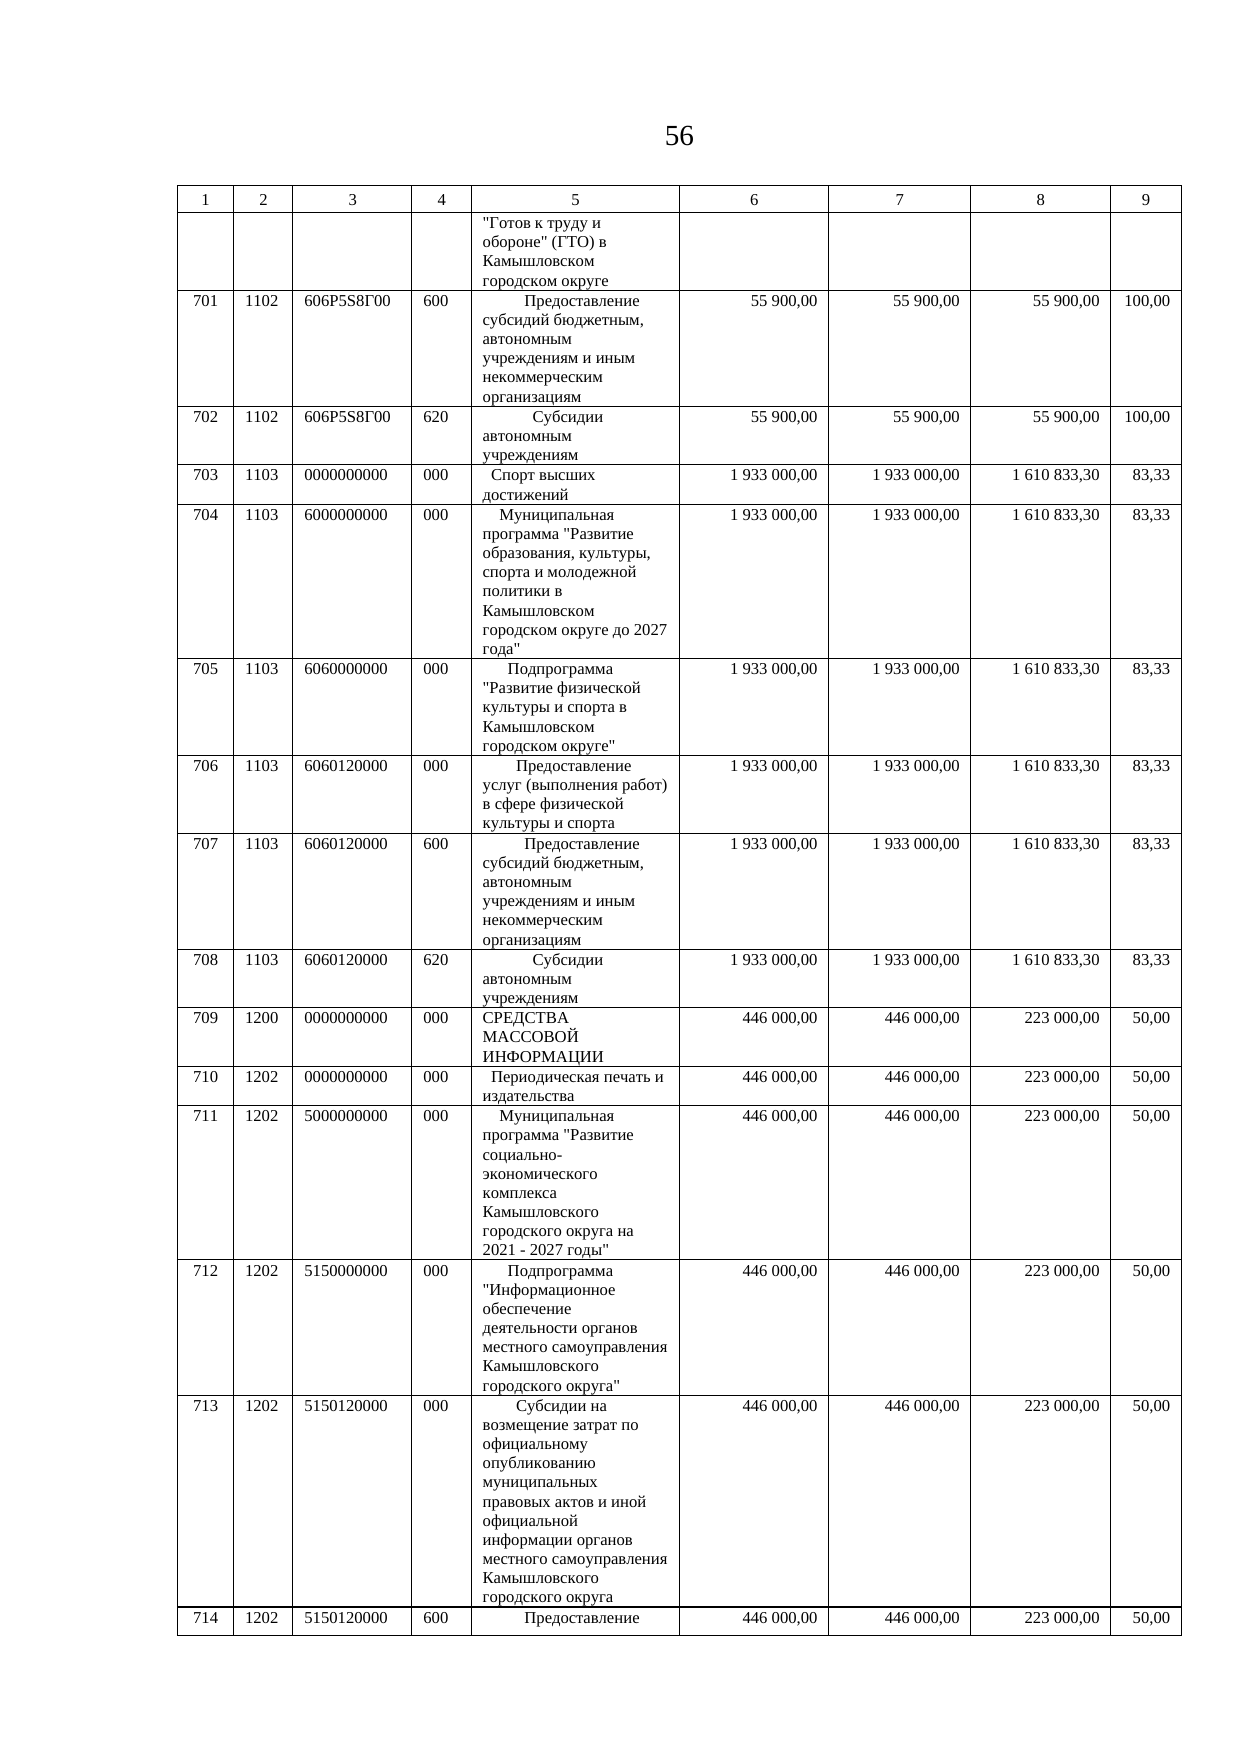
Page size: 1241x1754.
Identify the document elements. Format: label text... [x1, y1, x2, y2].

table_cell 1103 [234, 465, 292, 503]
table_cell 50,00 [1111, 1260, 1181, 1394]
table_cell 50,00 [1111, 1608, 1181, 1635]
table_cell 1 933 000,00 [680, 505, 828, 658]
table_cell 223 000,00 [971, 1008, 1110, 1066]
table_cell 620 [412, 950, 471, 1007]
table_cell [178, 213, 233, 289]
table_cell 5150120000 [293, 1396, 411, 1606]
table_cell Субсидии автономным учреждениям [472, 407, 679, 464]
table_header 6 [680, 186, 828, 212]
table_cell 600 [412, 1608, 471, 1635]
table_cell Субсидии автономным учреждениям [472, 950, 679, 1007]
table_cell 1 610 833,30 [971, 505, 1110, 658]
table_cell 446 000,00 [829, 1260, 970, 1394]
table_cell 1202 [234, 1608, 292, 1635]
table_cell 1 933 000,00 [680, 465, 828, 503]
table_cell 707 [178, 834, 233, 948]
table_header 3 [293, 186, 411, 212]
table_cell 1102 [234, 291, 292, 406]
table_cell 600 [412, 834, 471, 948]
table_cell 5150120000 [293, 1608, 411, 1635]
table_cell 5000000000 [293, 1106, 411, 1259]
table_cell 55 900,00 [680, 407, 828, 464]
table_cell 1 610 833,30 [971, 756, 1110, 832]
table_header 8 [971, 186, 1110, 212]
table_cell 1 933 000,00 [829, 950, 970, 1007]
table_cell 55 900,00 [680, 291, 828, 406]
table_cell 1 933 000,00 [829, 465, 970, 503]
table_cell Муниципальная программа "Развитие социально-экономического комплекса Камышловского городского округа на 2021 - 2027 годы" [472, 1106, 679, 1259]
table_cell Предоставление субсидий бюджетным, автономным учреждениям и иным некоммерческим организациям [472, 291, 679, 406]
table_cell 446 000,00 [829, 1106, 970, 1259]
table_cell 223 000,00 [971, 1396, 1110, 1606]
table_cell 1202 [234, 1067, 292, 1105]
table_cell 6000000000 [293, 505, 411, 658]
table_cell 83,33 [1111, 659, 1181, 755]
table_cell 223 000,00 [971, 1608, 1110, 1635]
table_cell 446 000,00 [829, 1608, 970, 1635]
table_cell 1 610 833,30 [971, 834, 1110, 948]
table_cell 1 610 833,30 [971, 950, 1110, 1007]
table_cell 705 [178, 659, 233, 755]
table_cell 0000000000 [293, 465, 411, 503]
table_cell Субсидии на возмещение затрат по официальному опубликованию муниципальных правовых актов и иной официальной информации органов местного самоуправления Камышловского городского округа [472, 1396, 679, 1606]
table_cell 1202 [234, 1260, 292, 1394]
table_cell 1103 [234, 659, 292, 755]
table_header 1 [178, 186, 233, 212]
table_cell 000 [412, 1067, 471, 1105]
table_cell 55 900,00 [829, 291, 970, 406]
table_cell 1102 [234, 407, 292, 464]
table_header 4 [412, 186, 471, 212]
table_cell 83,33 [1111, 465, 1181, 503]
table_cell 701 [178, 291, 233, 406]
table_header 5 [472, 186, 679, 212]
table_cell 6060120000 [293, 950, 411, 1007]
table_cell 223 000,00 [971, 1260, 1110, 1394]
table_cell Периодическая печать и издательства [472, 1067, 679, 1105]
table_cell 1 610 833,30 [971, 465, 1110, 503]
table_header 2 [234, 186, 292, 212]
table_cell 620 [412, 407, 471, 464]
table_cell "Готов к труду и обороне" (ГТО) в Камышловском городском округе [472, 213, 679, 289]
table_cell 000 [412, 505, 471, 658]
table_cell 1 933 000,00 [680, 756, 828, 832]
table_cell 50,00 [1111, 1396, 1181, 1606]
table_cell 000 [412, 1106, 471, 1259]
table_cell 1202 [234, 1396, 292, 1606]
table_cell [1111, 213, 1181, 289]
table_cell Муниципальная программа "Развитие образования, культуры, спорта и молодежной политики в Камышловском городском округе до 2027 года" [472, 505, 679, 658]
table_cell 0000000000 [293, 1008, 411, 1066]
table_cell 100,00 [1111, 407, 1181, 464]
table_cell 1 933 000,00 [829, 834, 970, 948]
table_cell 713 [178, 1396, 233, 1606]
table_cell Предоставление [472, 1608, 679, 1635]
table_cell 709 [178, 1008, 233, 1066]
table_cell 704 [178, 505, 233, 658]
table_cell 446 000,00 [829, 1008, 970, 1066]
table_cell 0000000000 [293, 1067, 411, 1105]
table_cell 1103 [234, 950, 292, 1007]
table_cell 83,33 [1111, 950, 1181, 1007]
table_cell 1103 [234, 756, 292, 832]
table_cell 706 [178, 756, 233, 832]
table_cell 1200 [234, 1008, 292, 1066]
table_cell 100,00 [1111, 291, 1181, 406]
table_cell 600 [412, 291, 471, 406]
table_header 7 [829, 186, 970, 212]
table_cell [412, 213, 471, 289]
table_cell 702 [178, 407, 233, 464]
table_cell 55 900,00 [829, 407, 970, 464]
table_cell 223 000,00 [971, 1106, 1110, 1259]
table_cell 50,00 [1111, 1008, 1181, 1066]
table_cell 1 933 000,00 [680, 659, 828, 755]
table_cell [680, 213, 828, 289]
table_cell Подпрограмма "Информационное обеспечение деятельности органов местного самоуправления Камышловского городского округа" [472, 1260, 679, 1394]
table_cell 000 [412, 465, 471, 503]
table_cell Предоставление субсидий бюджетным, автономным учреждениям и иным некоммерческим организациям [472, 834, 679, 948]
table_cell 000 [412, 756, 471, 832]
table_cell СРЕДСТВА МАССОВОЙ ИНФОРМАЦИИ [472, 1008, 679, 1066]
table_cell Спорт высших достижений [472, 465, 679, 503]
table_cell 6060000000 [293, 659, 411, 755]
table_cell 223 000,00 [971, 1067, 1110, 1105]
table_cell 1 610 833,30 [971, 659, 1110, 755]
table_cell 6060120000 [293, 834, 411, 948]
table_cell 000 [412, 1396, 471, 1606]
table_cell Подпрограмма "Развитие физической культуры и спорта в Камышловском городском округе" [472, 659, 679, 755]
table_cell 1202 [234, 1106, 292, 1259]
table_cell 714 [178, 1608, 233, 1635]
table_header 9 [1111, 186, 1181, 212]
table_cell 55 900,00 [971, 407, 1110, 464]
table_cell 6060120000 [293, 756, 411, 832]
table_cell 000 [412, 659, 471, 755]
table_cell [234, 213, 292, 289]
table_cell 1 933 000,00 [829, 756, 970, 832]
table_cell 446 000,00 [829, 1396, 970, 1606]
table_cell 000 [412, 1260, 471, 1394]
table_cell 1103 [234, 834, 292, 948]
table_cell 711 [178, 1106, 233, 1259]
table_cell 606P5S8Г00 [293, 407, 411, 464]
table_cell 446 000,00 [680, 1106, 828, 1259]
table_cell [829, 213, 970, 289]
table_cell 50,00 [1111, 1067, 1181, 1105]
table_cell 55 900,00 [971, 291, 1110, 406]
table_cell 446 000,00 [829, 1067, 970, 1105]
table_cell [971, 213, 1110, 289]
table_cell 83,33 [1111, 756, 1181, 832]
table_cell 710 [178, 1067, 233, 1105]
table_cell 606P5S8Г00 [293, 291, 411, 406]
table_cell 446 000,00 [680, 1008, 828, 1066]
table_cell 708 [178, 950, 233, 1007]
table_cell 1103 [234, 505, 292, 658]
table_cell 1 933 000,00 [829, 659, 970, 755]
table_cell 1 933 000,00 [829, 505, 970, 658]
table_cell 1 933 000,00 [680, 950, 828, 1007]
table_cell 83,33 [1111, 505, 1181, 658]
table_cell 446 000,00 [680, 1608, 828, 1635]
table_cell 50,00 [1111, 1106, 1181, 1259]
table_cell 000 [412, 1008, 471, 1066]
table_cell [293, 213, 411, 289]
table_cell 5150000000 [293, 1260, 411, 1394]
table_cell Предоставление услуг (выполнения работ) в сфере физической культуры и спорта [472, 756, 679, 832]
table_cell 712 [178, 1260, 233, 1394]
table_cell 446 000,00 [680, 1396, 828, 1606]
table_cell 446 000,00 [680, 1260, 828, 1394]
table_cell 83,33 [1111, 834, 1181, 948]
table_cell 446 000,00 [680, 1067, 828, 1105]
table_cell 1 933 000,00 [680, 834, 828, 948]
table_cell 703 [178, 465, 233, 503]
